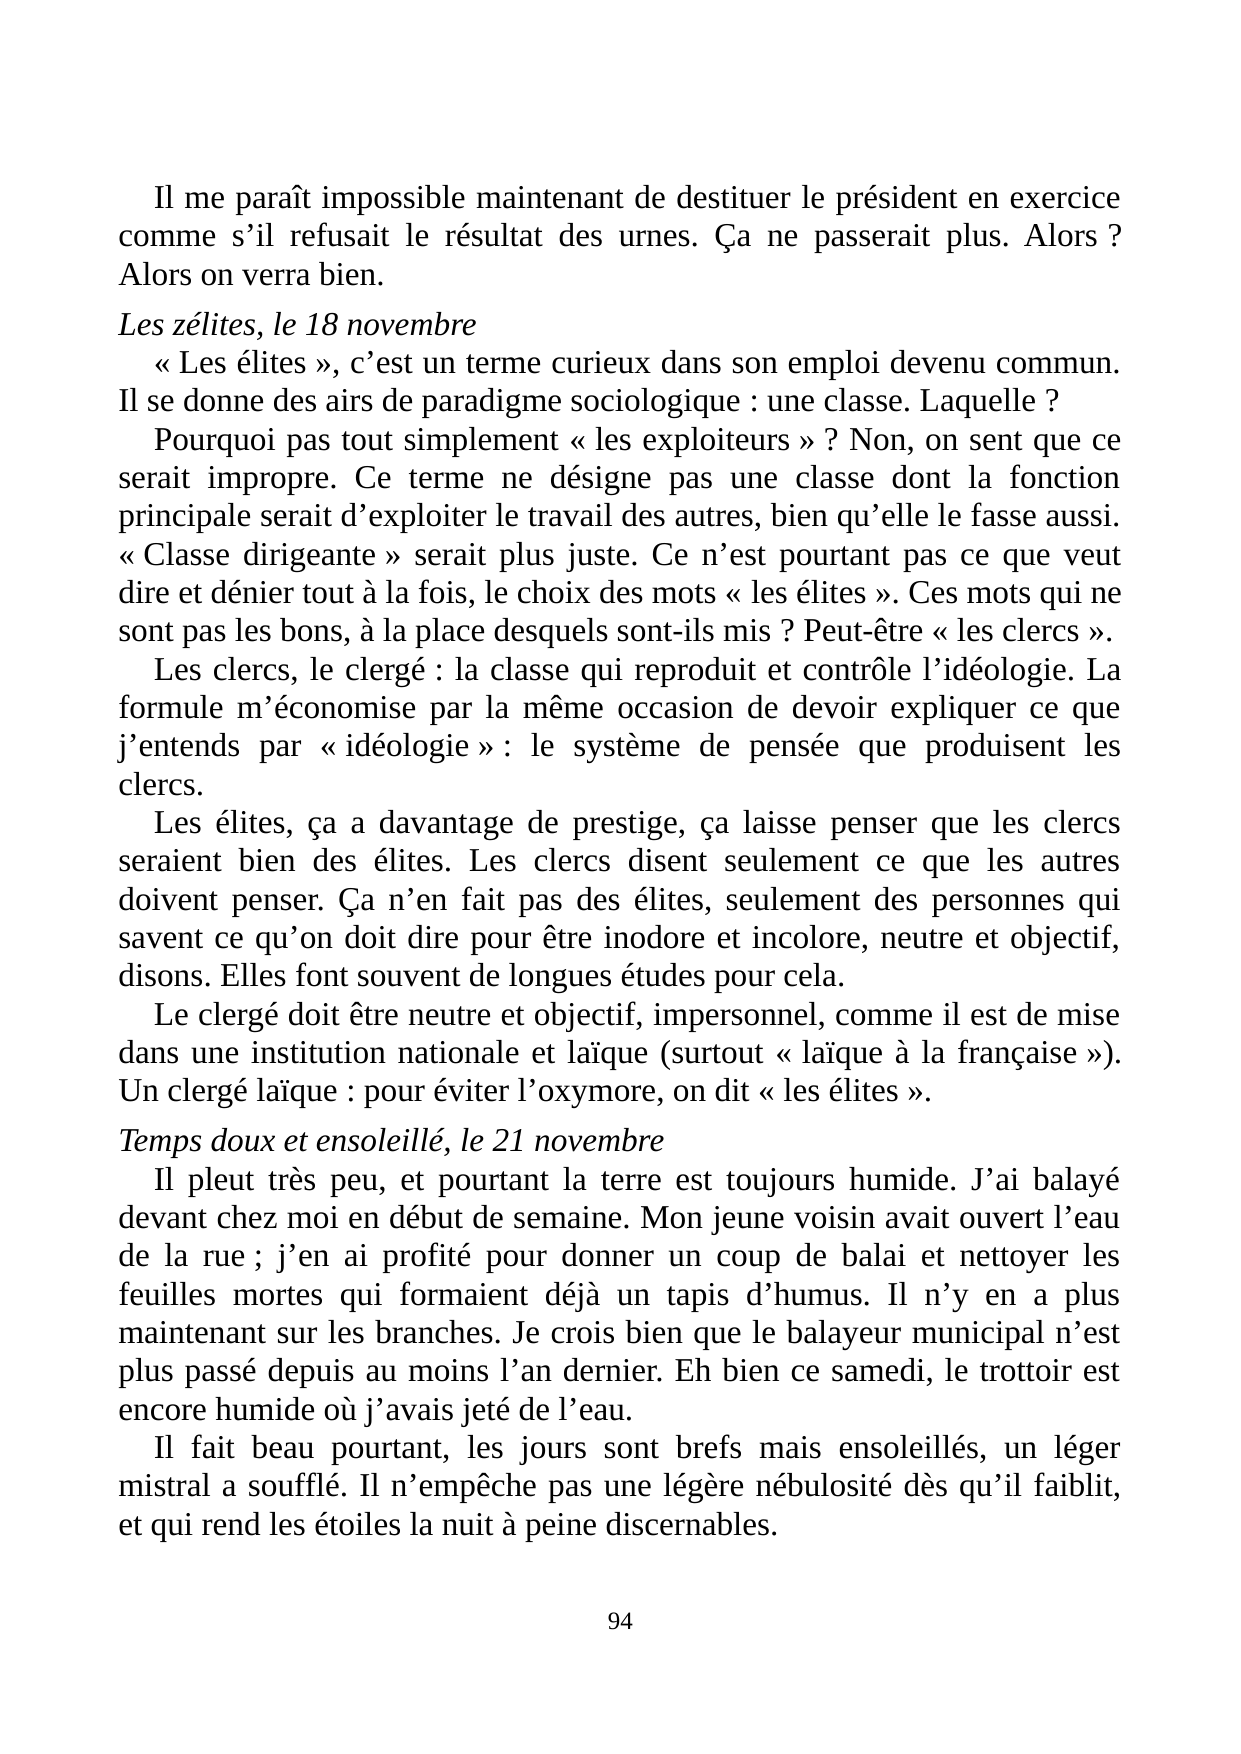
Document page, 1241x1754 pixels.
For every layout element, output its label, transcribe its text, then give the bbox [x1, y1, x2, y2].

text Il fait beau pourtant, les jours sont brefs mais ensoleillés, un léger mistral a soufflé. Il n’empêche pas une légère nébulosité dès qu’il faiblit, et qui rend les étoiles la nuit à peine discernables. [118, 1427, 1122, 1542]
subtitle Les zélites, le 18 novembre [118, 304, 1122, 342]
text Les clercs, le clergé : la classe qui reproduit et contrôle l’idéologie. La formule m’économise par la même occasion de devoir expliquer ce que j’entends par « idéologie » : le système de pensée que produisent les clercs. [118, 649, 1122, 802]
text Les élites, ça a davantage de prestige, ça laisse penser que les clercs seraient bien des élites. Les clercs disent seulement ce que les autres doivent penser. Ça n’en fait pas des élites, seulement des personnes qui savent ce qu’on doit dire pour être inodore et incolore, neutre et objectif, disons. Elles font souvent de longues études pour cela. [118, 802, 1122, 994]
text « Les élites », c’est un terme curieux dans son emploi devenu commun. Il se donne des airs de paradigme sociologique : une classe. Laquelle ? [118, 342, 1122, 419]
text Il pleut très peu, et pourtant la terre est toujours humide. J’ai balayé devant chez moi en début de semaine. Mon jeune voisin avait ouvert l’eau de la rue ; j’en ai profité pour donner un coup de balai et nettoyer les feuilles mortes qui formaient déjà un tapis d’humus. Il n’y en a plus maintenant sur les branches. Je crois bien que le balayeur municipal n’est plus passé depuis au moins l’an dernier. Eh bien ce samedi, le trottoir est encore humide où j’avais jeté de l’eau. [118, 1159, 1122, 1427]
text Il me paraît impossible maintenant de destituer le président en exercice comme s’il refusait le résultat des urnes. Ça ne passerait plus. Alors ? Alors on verra bien. [118, 177, 1122, 292]
text Pourquoi pas tout simplement « les exploiteurs » ? Non, on sent que ce serait impropre. Ce terme ne désigne pas une classe dont la fonction principale serait d’exploiter le travail des autres, bien qu’elle le fasse aussi. « Classe dirigeante » serait plus juste. Ce n’est pourtant pas ce que veut dire et dénier tout à la fois, le choix des mots « les élites ». Ces mots qui ne sont pas les bons, à la place desquels sont-ils mis ? Peut-être « les clercs ». [118, 419, 1122, 649]
text Le clergé doit être neutre et objectif, impersonnel, comme il est de mise dans une institution nationale et laïque (surtout « laïque à la française »). Un clergé laïque : pour éviter l’oxymore, on dit « les élites ». [118, 994, 1122, 1109]
subtitle Temps doux et ensoleillé, le 21 novembre [118, 1121, 1122, 1159]
